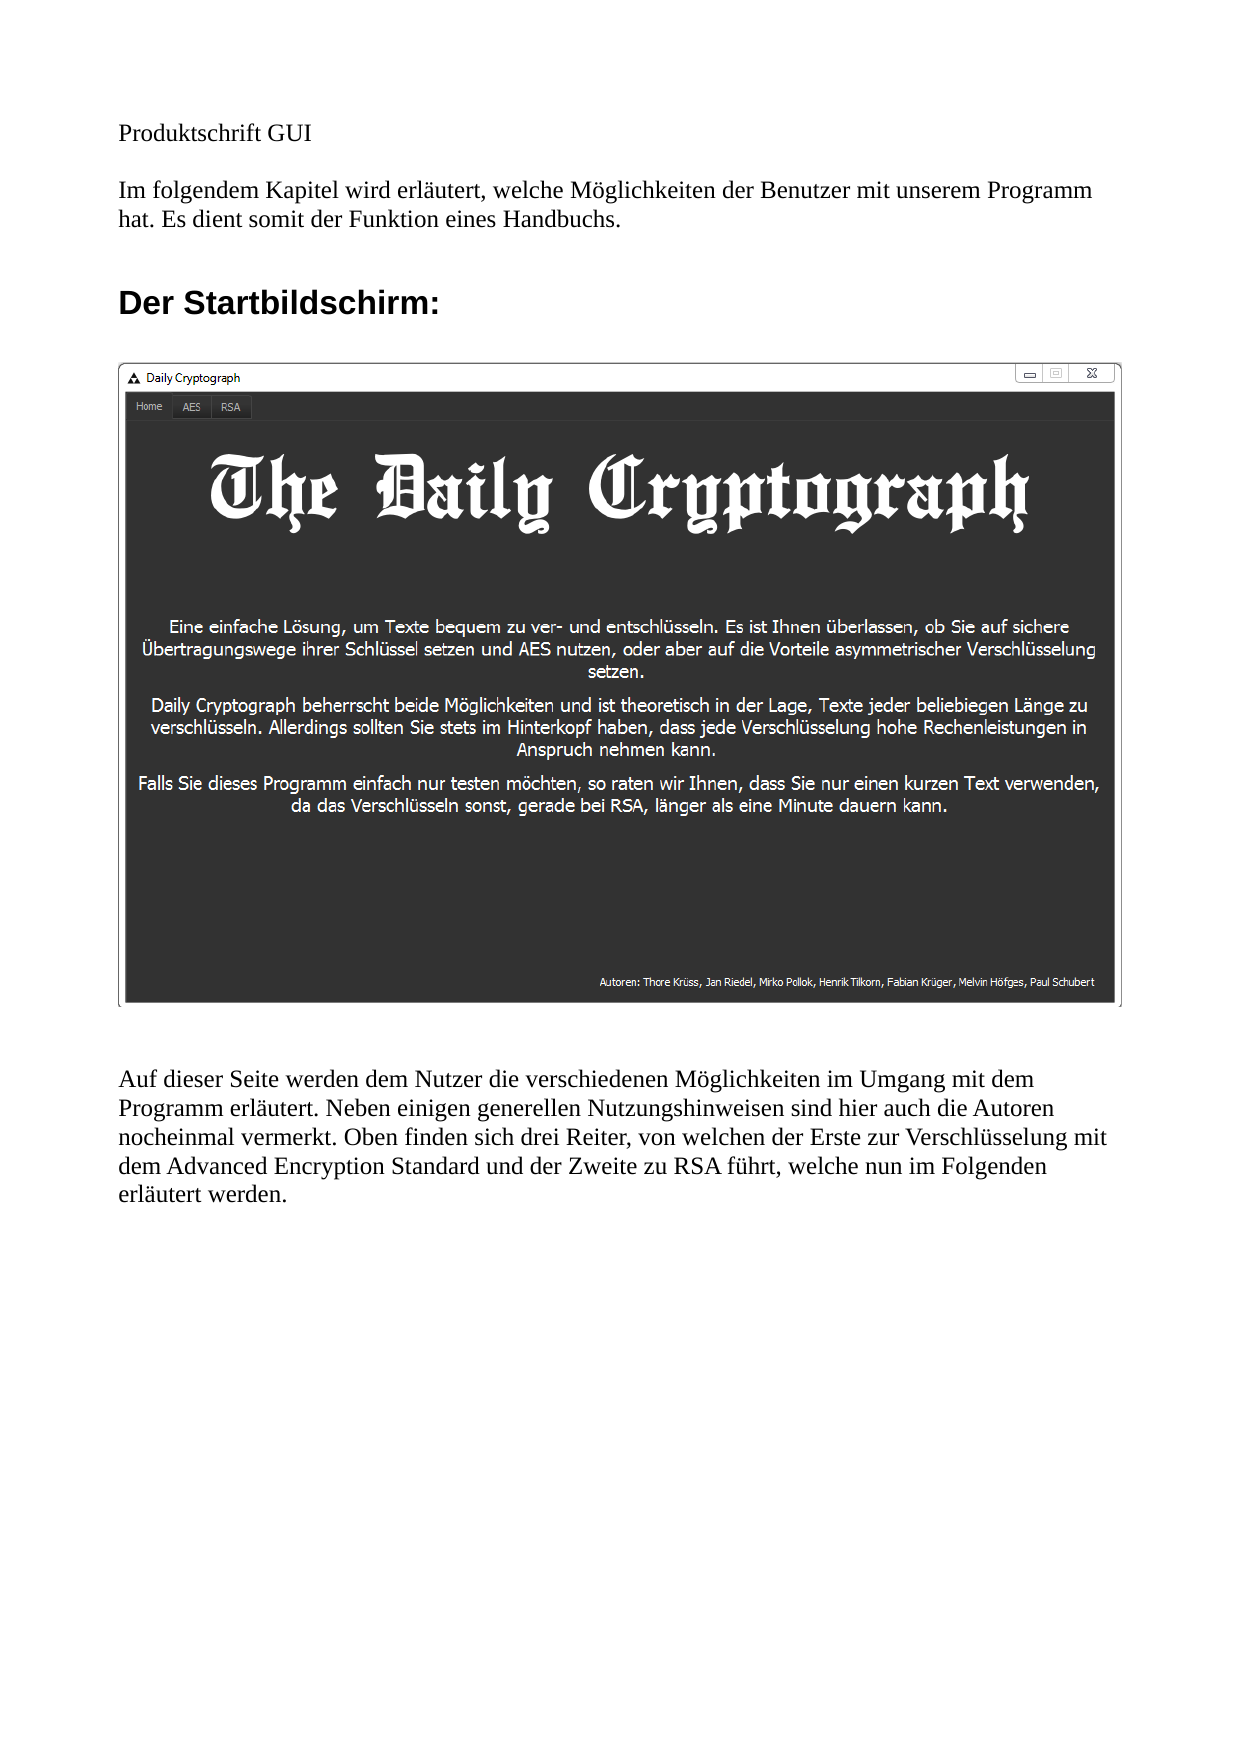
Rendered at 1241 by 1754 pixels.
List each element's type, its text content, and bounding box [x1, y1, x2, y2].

picture [118, 362, 1122, 1007]
subtitle Der Startbildschirm: [118, 283, 1122, 321]
text Auf dieser Seite werden dem Nutzer die verschiedenen Möglichkeiten im Umgang mit dem Programm erläutert. Neben einigen generellen Nutzungshinweisen sind hier auch die Autoren nocheinmal vermerkt. Oben finden sich drei Reiter, von welchen der Erste zur Verschlüsselung mit dem Advanced Encryption Standard und der Zweite zu RSA führt, welche nun im Folgenden erläutert werden. [118, 1064, 1122, 1208]
text Im folgendem Kapitel wird erläutert, welche Möglichkeiten der Benutzer mit unserem Programm hat. Es dient somit der Funktion eines Handbuchs. [118, 176, 1122, 233]
text Produktschrift GUI [118, 118, 1122, 147]
